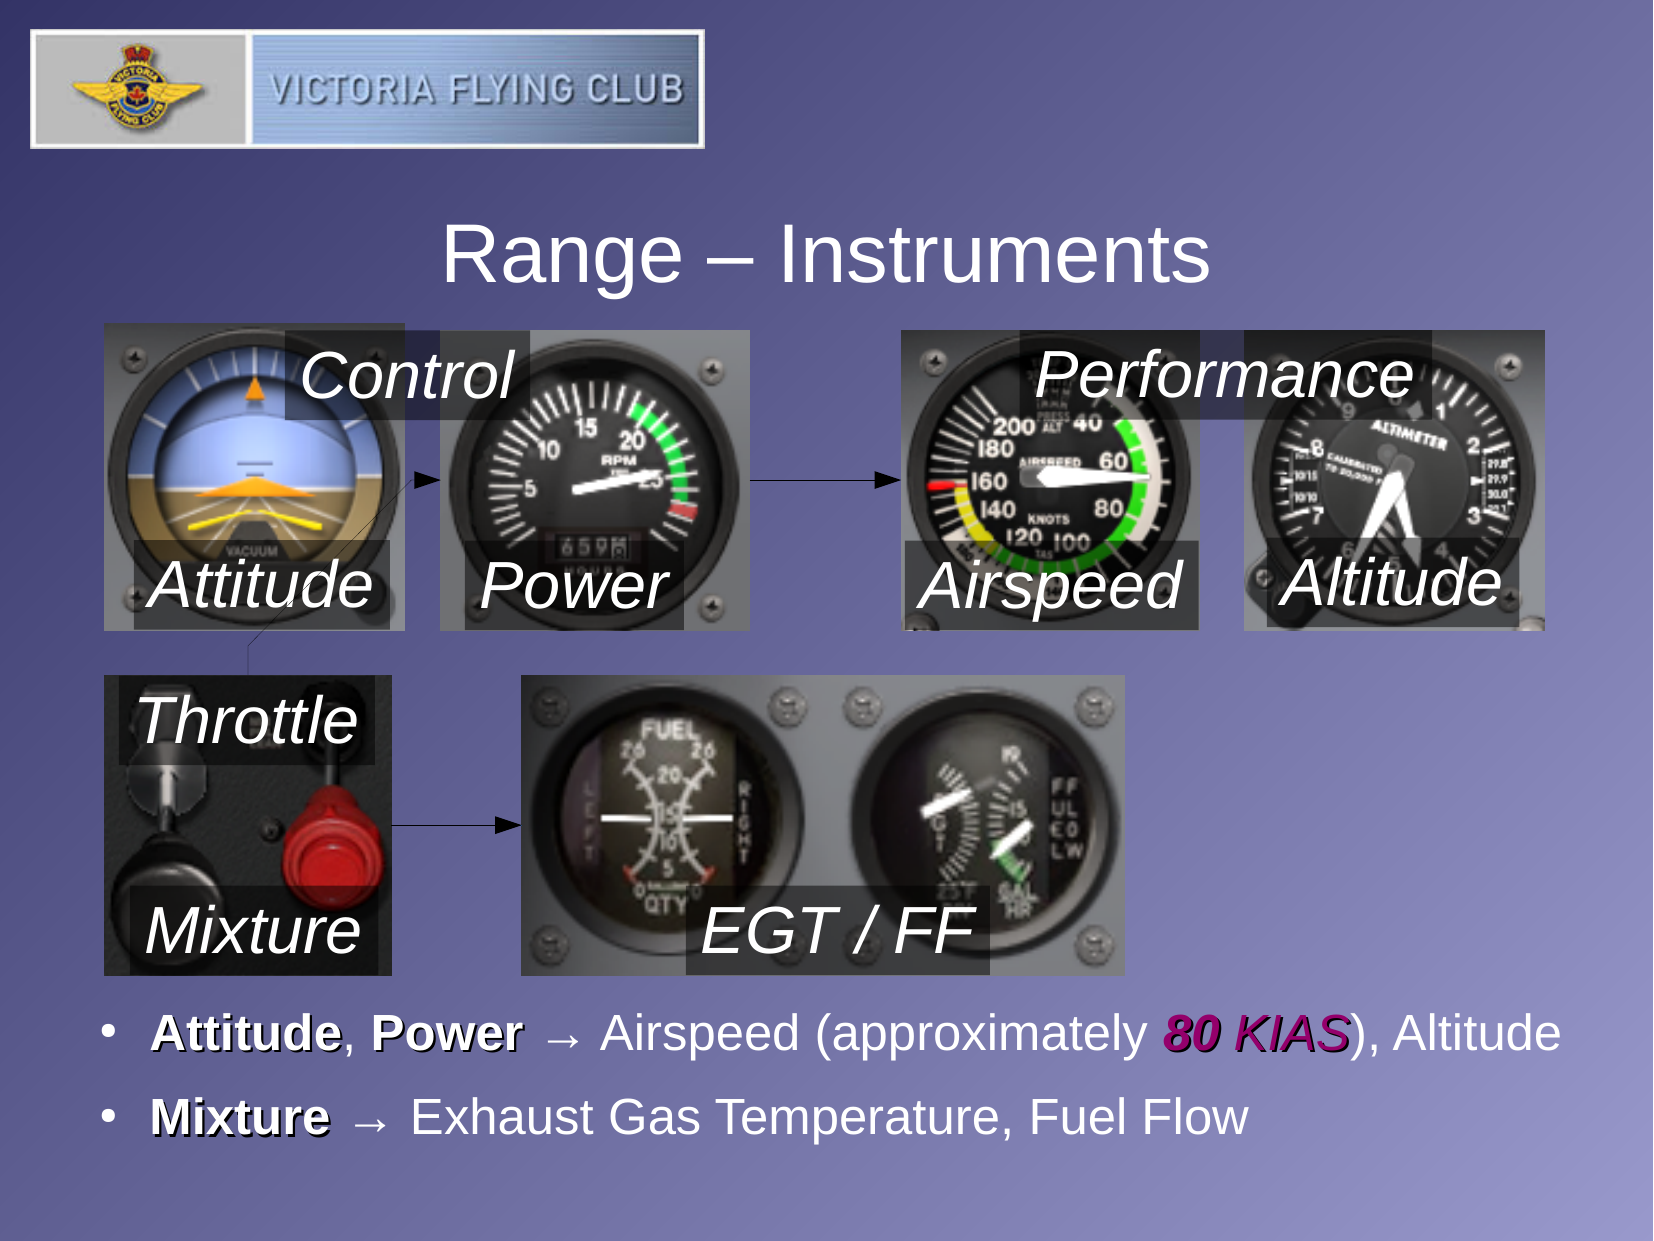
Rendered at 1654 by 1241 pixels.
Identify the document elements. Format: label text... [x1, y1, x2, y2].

text_box EGT / FF [685, 885, 990, 976]
picture [901, 330, 1200, 631]
text_box Attitude [265, 540, 390, 630]
text_box Throttle [118, 675, 375, 766]
text_box Performance [1019, 330, 1433, 420]
picture [30, 29, 705, 149]
picture [264, 488, 405, 631]
list Attitude, Power → Airspeed (approximately 80 KIAS), Altitude Mixture → Exhaust Gas Temperature, Fuel Flow [82, 1003, 1571, 1199]
text_box Control [284, 330, 531, 421]
title Range – Instruments [82, 150, 1571, 358]
picture [521, 675, 1125, 976]
picture [104, 675, 392, 976]
text_box Altitude [1266, 537, 1520, 628]
text_box Attitude [133, 540, 351, 630]
text_box Mixture [129, 885, 379, 976]
picture [104, 323, 405, 631]
text_box Airspeed [904, 540, 1199, 631]
picture [440, 330, 750, 631]
text_box Power [464, 540, 684, 631]
picture [1244, 330, 1545, 631]
